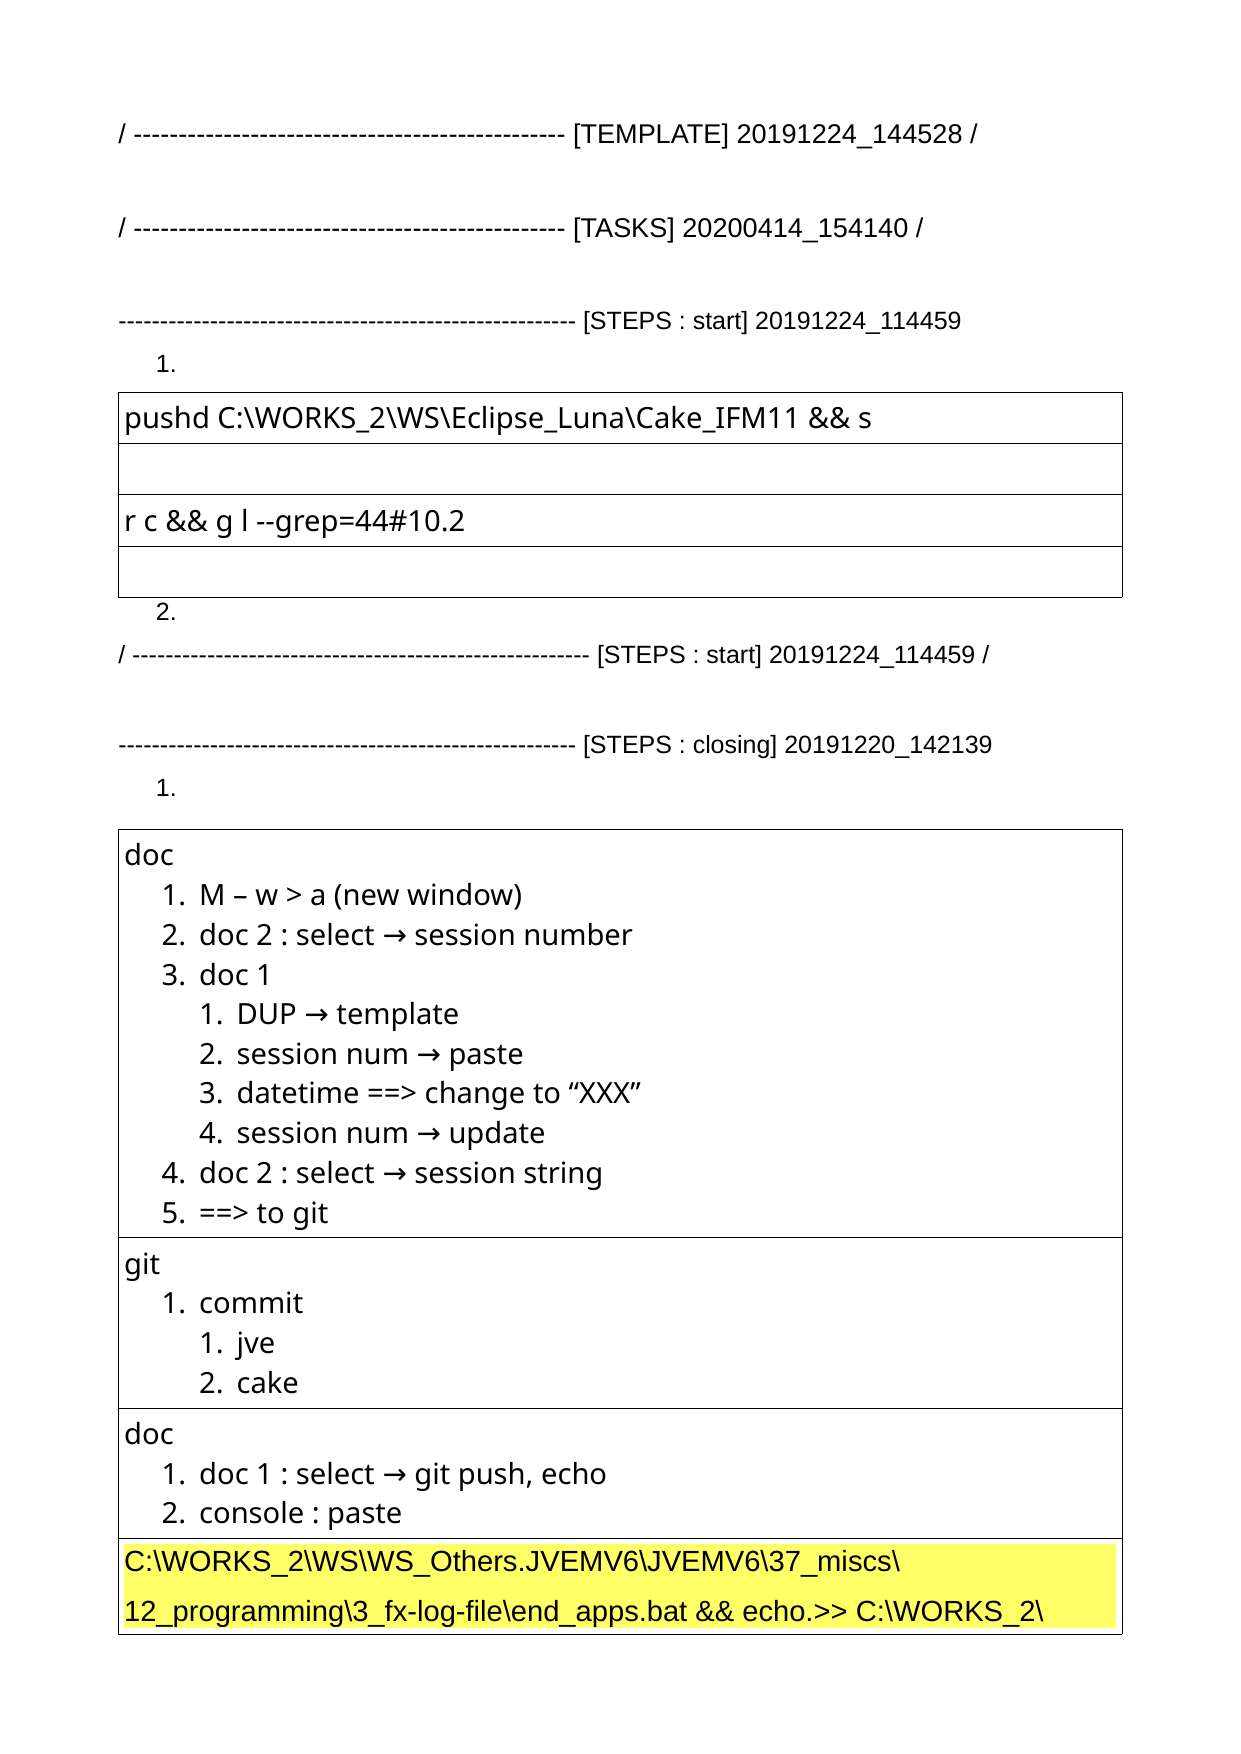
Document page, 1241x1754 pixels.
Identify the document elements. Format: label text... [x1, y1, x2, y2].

text / ------------------------------------------------------- [STEPS : start] 20191224_114459 / [118, 640, 1122, 669]
table_cell doc doc 1 : select → git push, echo console : paste [119, 1409, 1122, 1538]
text / ------------------------------------------------ [TEMPLATE] 20191224_144528 / [118, 118, 1122, 149]
table_cell [119, 444, 1122, 494]
table_cell r c && g l --grep=44#10.2 [119, 495, 1122, 546]
table_cell C:\WORKS_2\WS\WS_Others.JVEMV6\JVEMV6\37_miscs\12_programming\3_fx-log-file\end_apps.bat && echo.>> C:\WORKS_2\ [119, 1539, 1122, 1634]
table_header pushd C:\WORKS_2\WS\Eclipse_Luna\Cake_IFM11 && s [119, 393, 1122, 443]
text ------------------------------------------------------- [STEPS : closing] 20191220_142139 [118, 730, 1122, 759]
table_cell git commit jve cake [119, 1238, 1122, 1408]
text / ------------------------------------------------ [TASKS] 20200414_154140 / [118, 212, 1122, 243]
table_cell [119, 547, 1122, 597]
text ------------------------------------------------------- [STEPS : start] 20191224_114459 [118, 306, 1122, 334]
table_header doc M – w > a (new window) doc 2 : select → session number doc 1 DUP → template session num → paste datetime ==> change to “XXX” session num → update doc 2 : select → session string ==> to git [119, 830, 1122, 1237]
